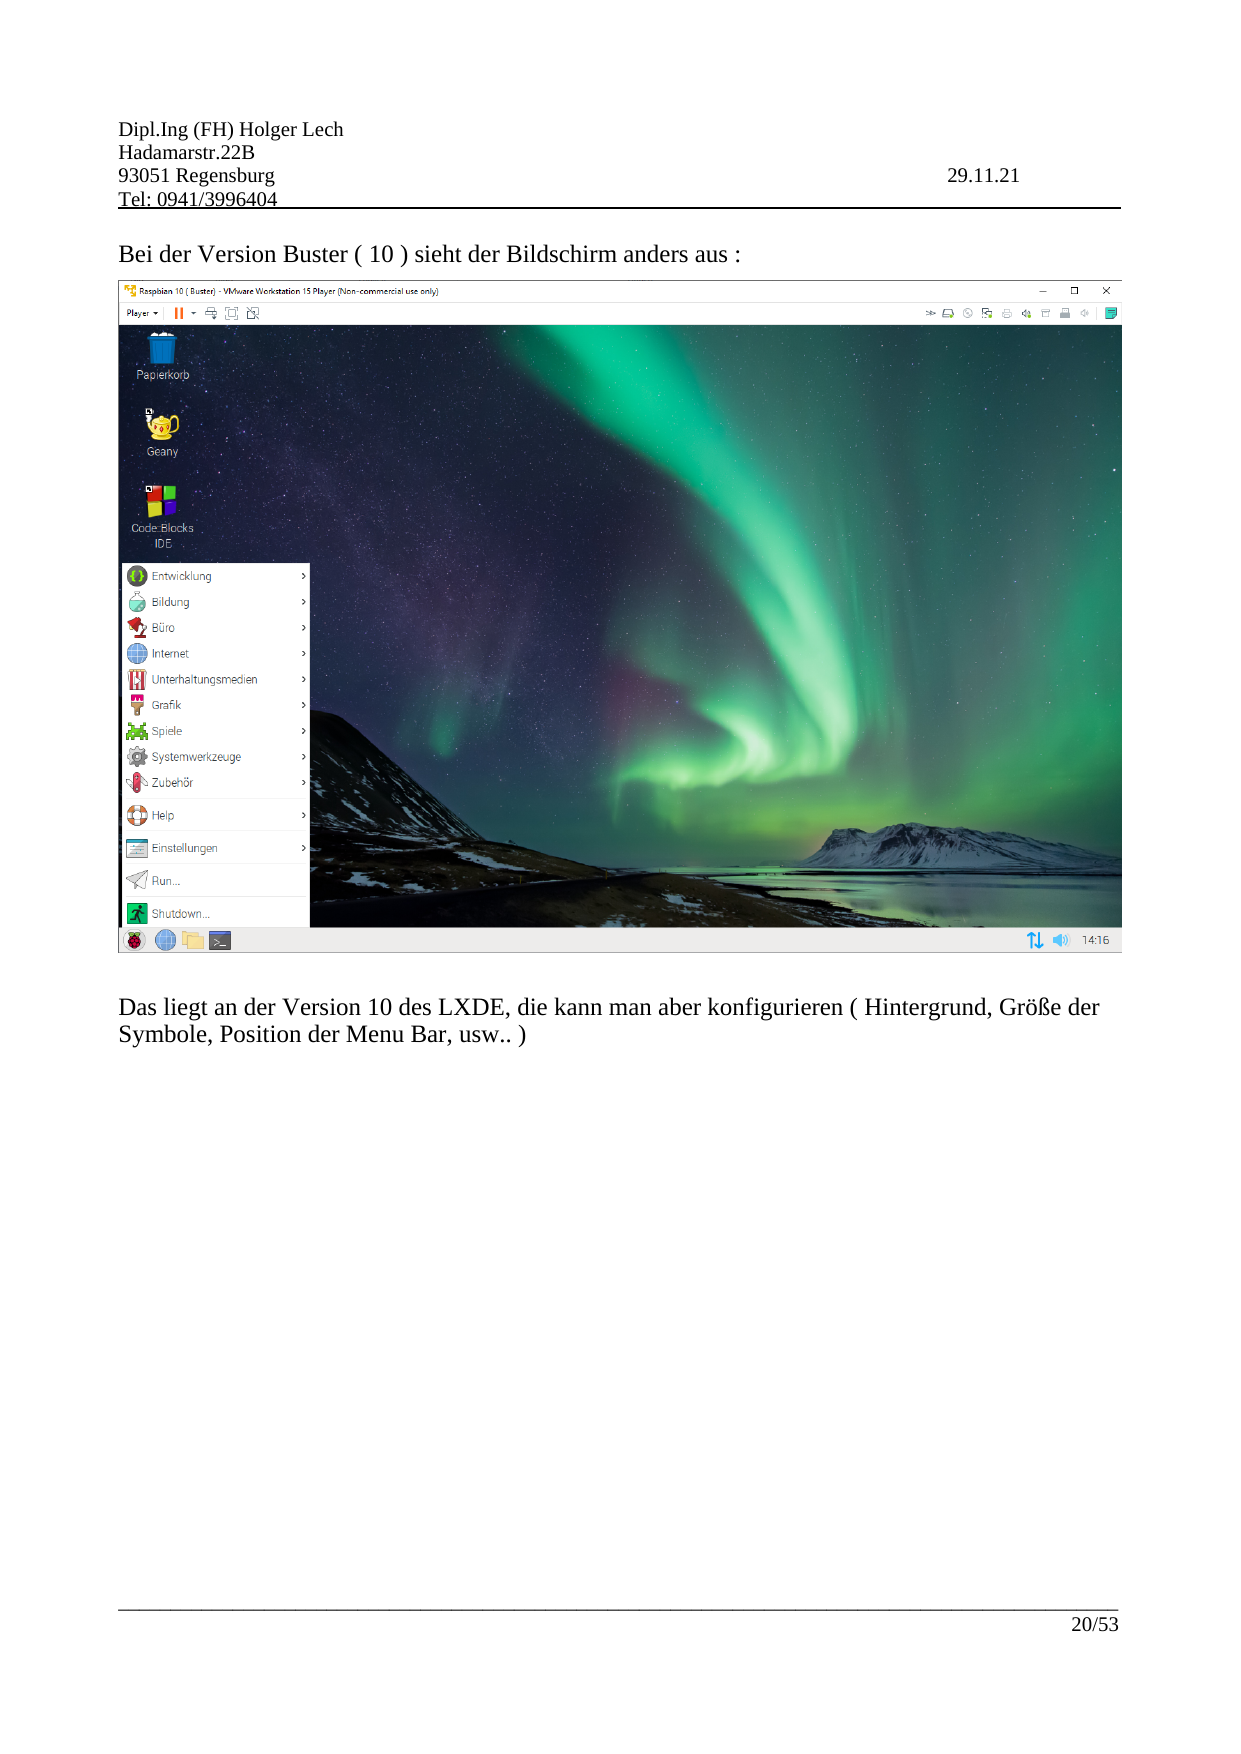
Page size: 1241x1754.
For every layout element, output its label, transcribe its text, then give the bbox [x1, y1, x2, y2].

text Bei der Version Buster ( 10 ) sieht der Bildschirm anders aus : [118, 240, 1122, 268]
picture [118, 280, 1122, 953]
text Das liegt an der Version 10 des LXDE, die kann man aber konfigurieren ( Hintergrund, Größe der Symbole, Position der Menu Bar, usw.. ) [118, 993, 1122, 1048]
